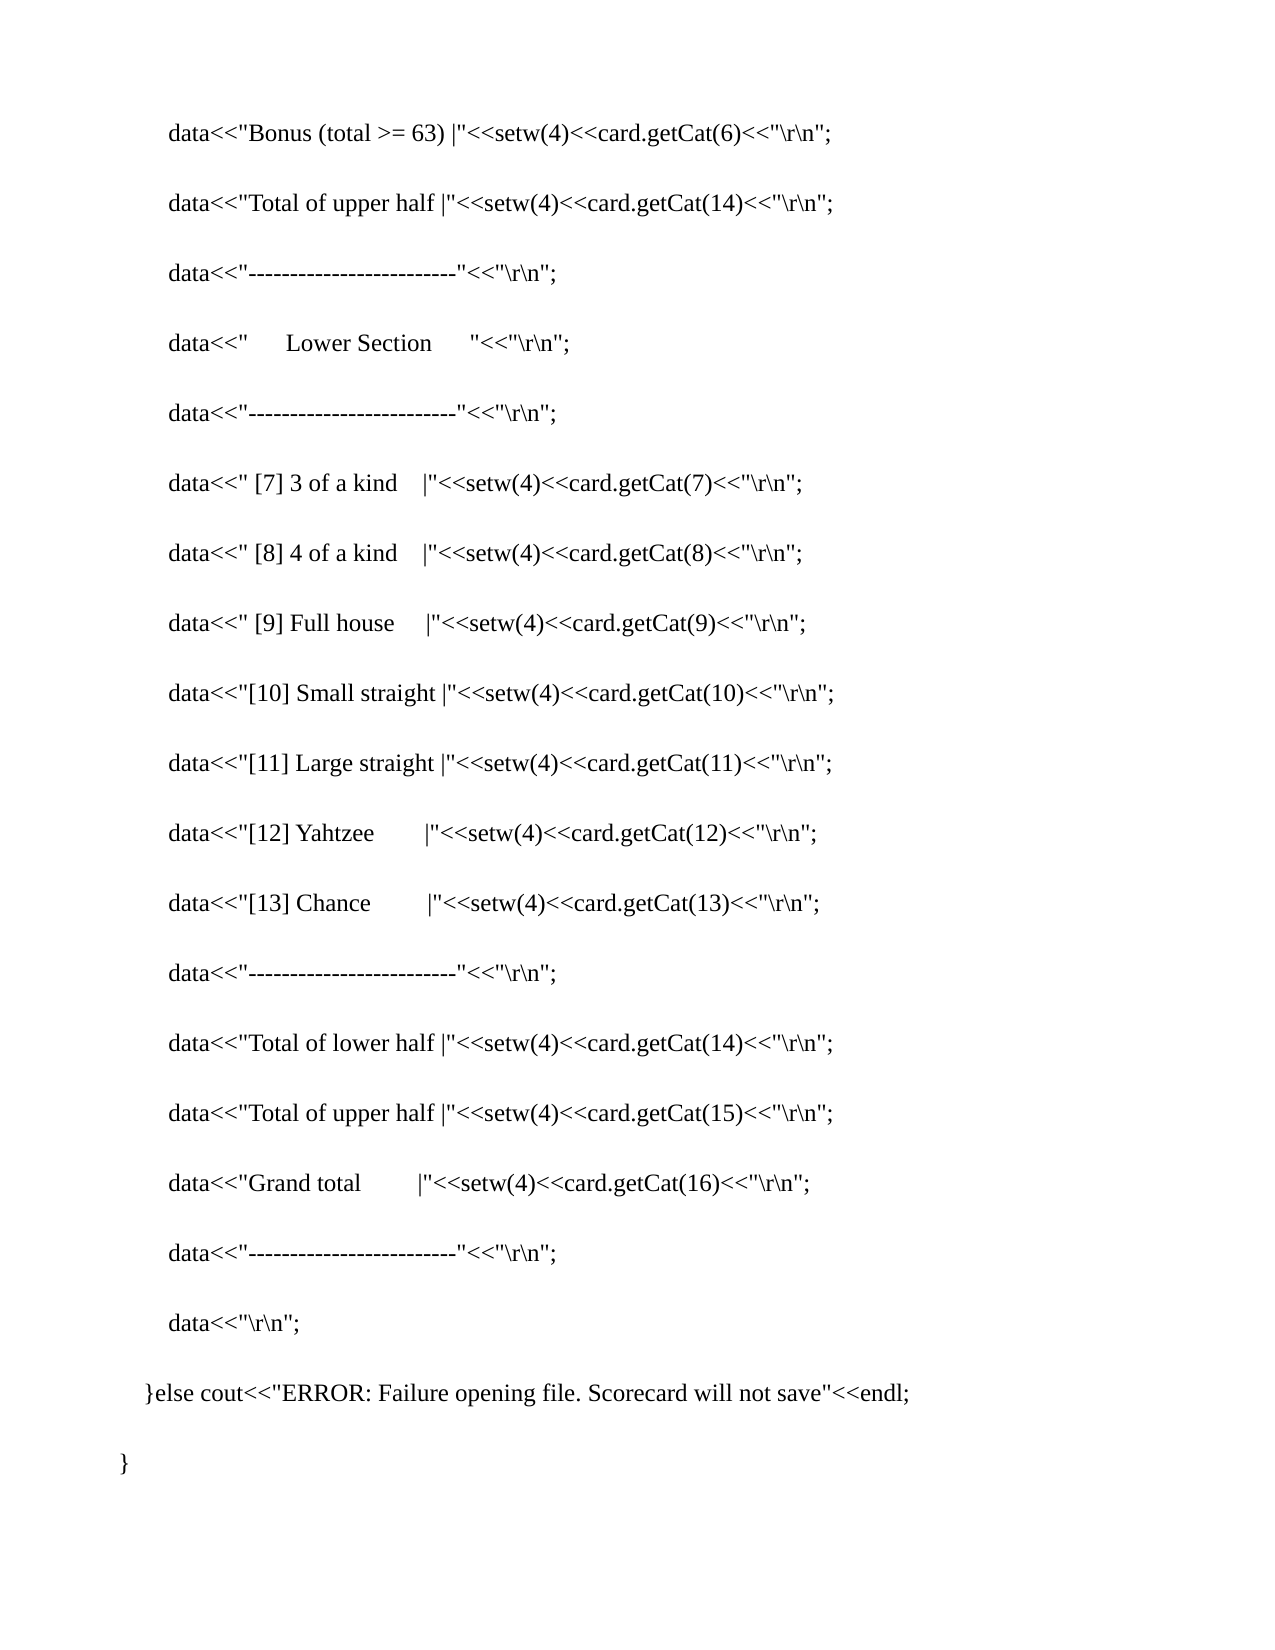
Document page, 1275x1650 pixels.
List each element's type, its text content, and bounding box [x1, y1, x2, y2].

text data<<"-------------------------"<<"\r\n"; [118, 958, 1157, 987]
text data<<"[13] Chance |"<<setw(4)<<card.getCat(13)<<"\r\n"; [118, 888, 1157, 917]
text } [118, 1448, 1157, 1477]
text data<<"Total of upper half |"<<setw(4)<<card.getCat(14)<<"\r\n"; [118, 188, 1157, 217]
text data<<" Lower Section "<<"\r\n"; [118, 328, 1157, 357]
text data<<"Grand total |"<<setw(4)<<card.getCat(16)<<"\r\n"; [118, 1168, 1157, 1197]
text data<<"[11] Large straight |"<<setw(4)<<card.getCat(11)<<"\r\n"; [118, 748, 1157, 777]
text data<<" [9] Full house |"<<setw(4)<<card.getCat(9)<<"\r\n"; [118, 608, 1157, 637]
text data<<"Total of upper half |"<<setw(4)<<card.getCat(15)<<"\r\n"; [118, 1098, 1157, 1127]
text data<<"-------------------------"<<"\r\n"; [118, 1238, 1157, 1267]
text data<<" [8] 4 of a kind |"<<setw(4)<<card.getCat(8)<<"\r\n"; [118, 538, 1157, 567]
text data<<" [7] 3 of a kind |"<<setw(4)<<card.getCat(7)<<"\r\n"; [118, 468, 1157, 497]
text }else cout<<"ERROR: Failure opening file. Scorecard will not save"<<endl; [118, 1378, 1157, 1407]
text data<<"-------------------------"<<"\r\n"; [118, 398, 1157, 427]
text data<<"Bonus (total >= 63) |"<<setw(4)<<card.getCat(6)<<"\r\n"; [118, 118, 1157, 147]
text data<<"Total of lower half |"<<setw(4)<<card.getCat(14)<<"\r\n"; [118, 1028, 1157, 1057]
text data<<"-------------------------"<<"\r\n"; [118, 258, 1157, 287]
text data<<"[10] Small straight |"<<setw(4)<<card.getCat(10)<<"\r\n"; [118, 678, 1157, 707]
text data<<"\r\n"; [118, 1308, 1157, 1337]
text data<<"[12] Yahtzee |"<<setw(4)<<card.getCat(12)<<"\r\n"; [118, 818, 1157, 847]
